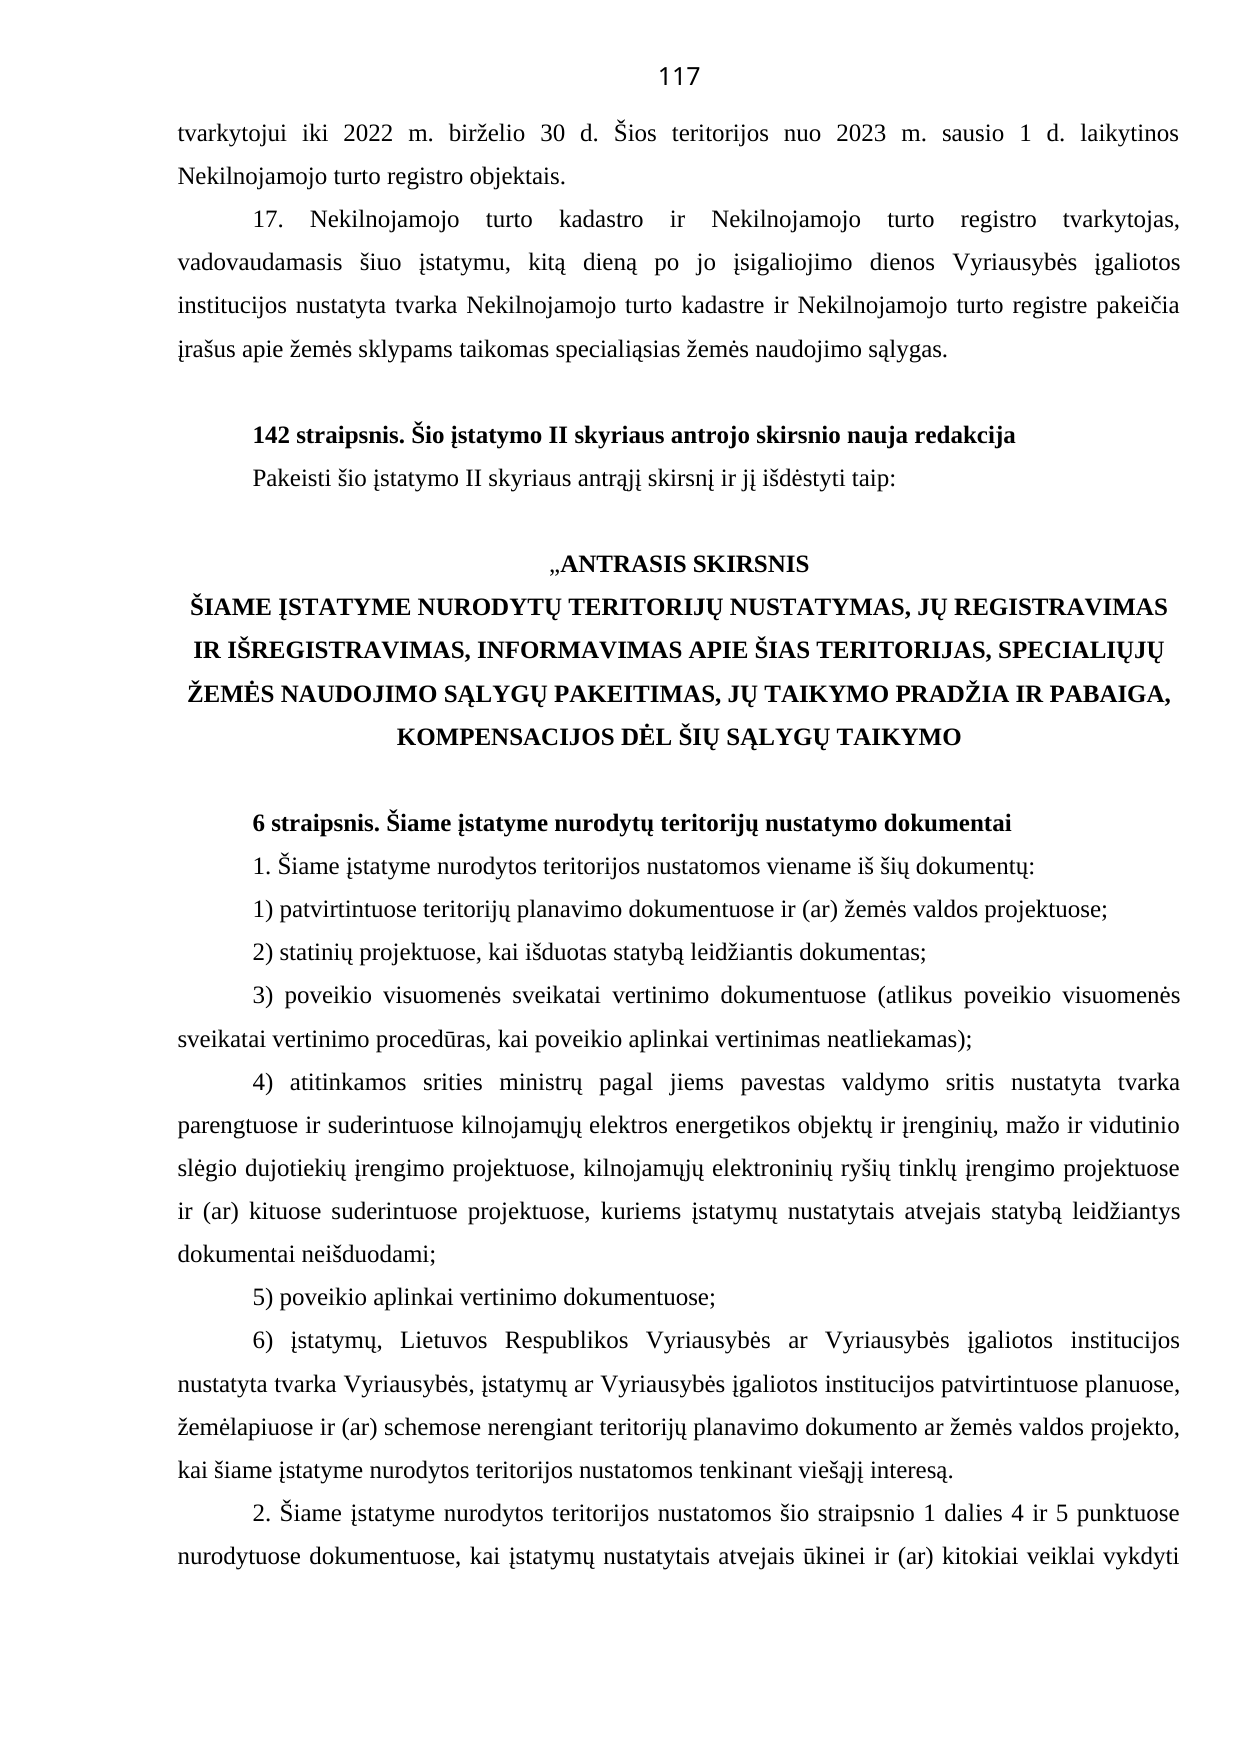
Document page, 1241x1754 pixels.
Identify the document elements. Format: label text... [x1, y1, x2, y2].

text 2. Šiame įstatyme nurodytos teritorijos nustatomos šio straipsnio 1 dalies 4 ir 5 punktuose nurodytuose dokumentuose, kai įstatymų nustatytais atvejais ūkinei ir (ar) kitokiai veiklai vykdyti [177, 1498, 1181, 1570]
text tvarkytojui iki 2022 m. birželio 30 d. Šios teritorijos nuo 2023 m. sausio 1 d. laikytinos Nekilnojamojo turto registro objektais. [177, 118, 1181, 190]
text 5) poveikio aplinkai vertinimo dokumentuose; [177, 1282, 1181, 1311]
text 3) poveikio visuomenės sveikatai vertinimo dokumentuose (atlikus poveikio visuomenės sveikatai vertinimo procedūras, kai poveikio aplinkai vertinimas neatliekamas); [177, 981, 1181, 1052]
text 1) patvirtintuose teritorijų planavimo dokumentuose ir (ar) žemės valdos projektuose; [177, 894, 1181, 923]
text Pakeisti šio įstatymo II skyriaus antrąjį skirsnį ir jį išdėstyti taip: [177, 463, 1181, 492]
text 6) įstatymų, Lietuvos Respublikos Vyriausybės ar Vyriausybės įgaliotos institucijos nustatyta tvarka Vyriausybės, įstatymų ar Vyriausybės įgaliotos institucijos patvirtintuose planuose, žemėlapiuose ir (ar) schemose nerengiant teritorijų planavimo dokumento ar žemės valdos projekto, kai šiame įstatyme nurodytos teritorijos nustatomos tenkinant viešąjį interesą. [177, 1326, 1181, 1484]
text 142 straipsnis. Šio įstatymo II skyriaus antrojo skirsnio nauja redakcija [177, 420, 1181, 449]
text 2) statinių projektuose, kai išduotas statybą leidžiantis dokumentas; [177, 937, 1181, 966]
text 1. Šiame įstatyme nurodytos teritorijos nustatomos viename iš šių dokumentų: [177, 851, 1181, 880]
text 4) atitinkamos srities ministrų pagal jiems pavestas valdymo sritis nustatyta tvarka parengtuose ir suderintuose kilnojamųjų elektros energetikos objektų ir įrenginių, mažo ir vidutinio slėgio dujotiekių įrengimo projektuose, kilnojamųjų elektroninių ryšių tinklų įrengimo projektuose ir (ar) kituose suderintuose projektuose, kuriems įstatymų nustatytais atvejais statybą leidžiantys dokumentai neišduodami; [177, 1067, 1181, 1268]
text 6 straipsnis. Šiame įstatyme nurodytų teritorijų nustatymo dokumentai [177, 808, 1181, 837]
text „ANTRASIS SKIRSNIS [177, 549, 1181, 578]
text ŠIAME ĮSTATYME NURODYTŲ TERITORIJŲ NUSTATYMAS, JŲ REGISTRAVIMAS IR IŠREGISTRAVIMAS, INFORMAVIMAS APIE ŠIAS TERITORIJAS, SPECIALIŲJŲ ŽEMĖS NAUDOJIMO SĄLYGŲ PAKEITIMAS, JŲ TAIKYMO PRADŽIA IR PABAIGA, KOMPENSACIJOS DĖL ŠIŲ SĄLYGŲ TAIKYMO [177, 592, 1181, 751]
text 17. Nekilnojamojo turto kadastro ir Nekilnojamojo turto registro tvarkytojas, vadovaudamasis šiuo įstatymu, kitą dieną po jo įsigaliojimo dienos Vyriausybės įgaliotos institucijos nustatyta tvarka Nekilnojamojo turto kadastre ir Nekilnojamojo turto registre pakeičia įrašus apie žemės sklypams taikomas specialiąsias žemės naudojimo sąlygas. [177, 204, 1181, 362]
